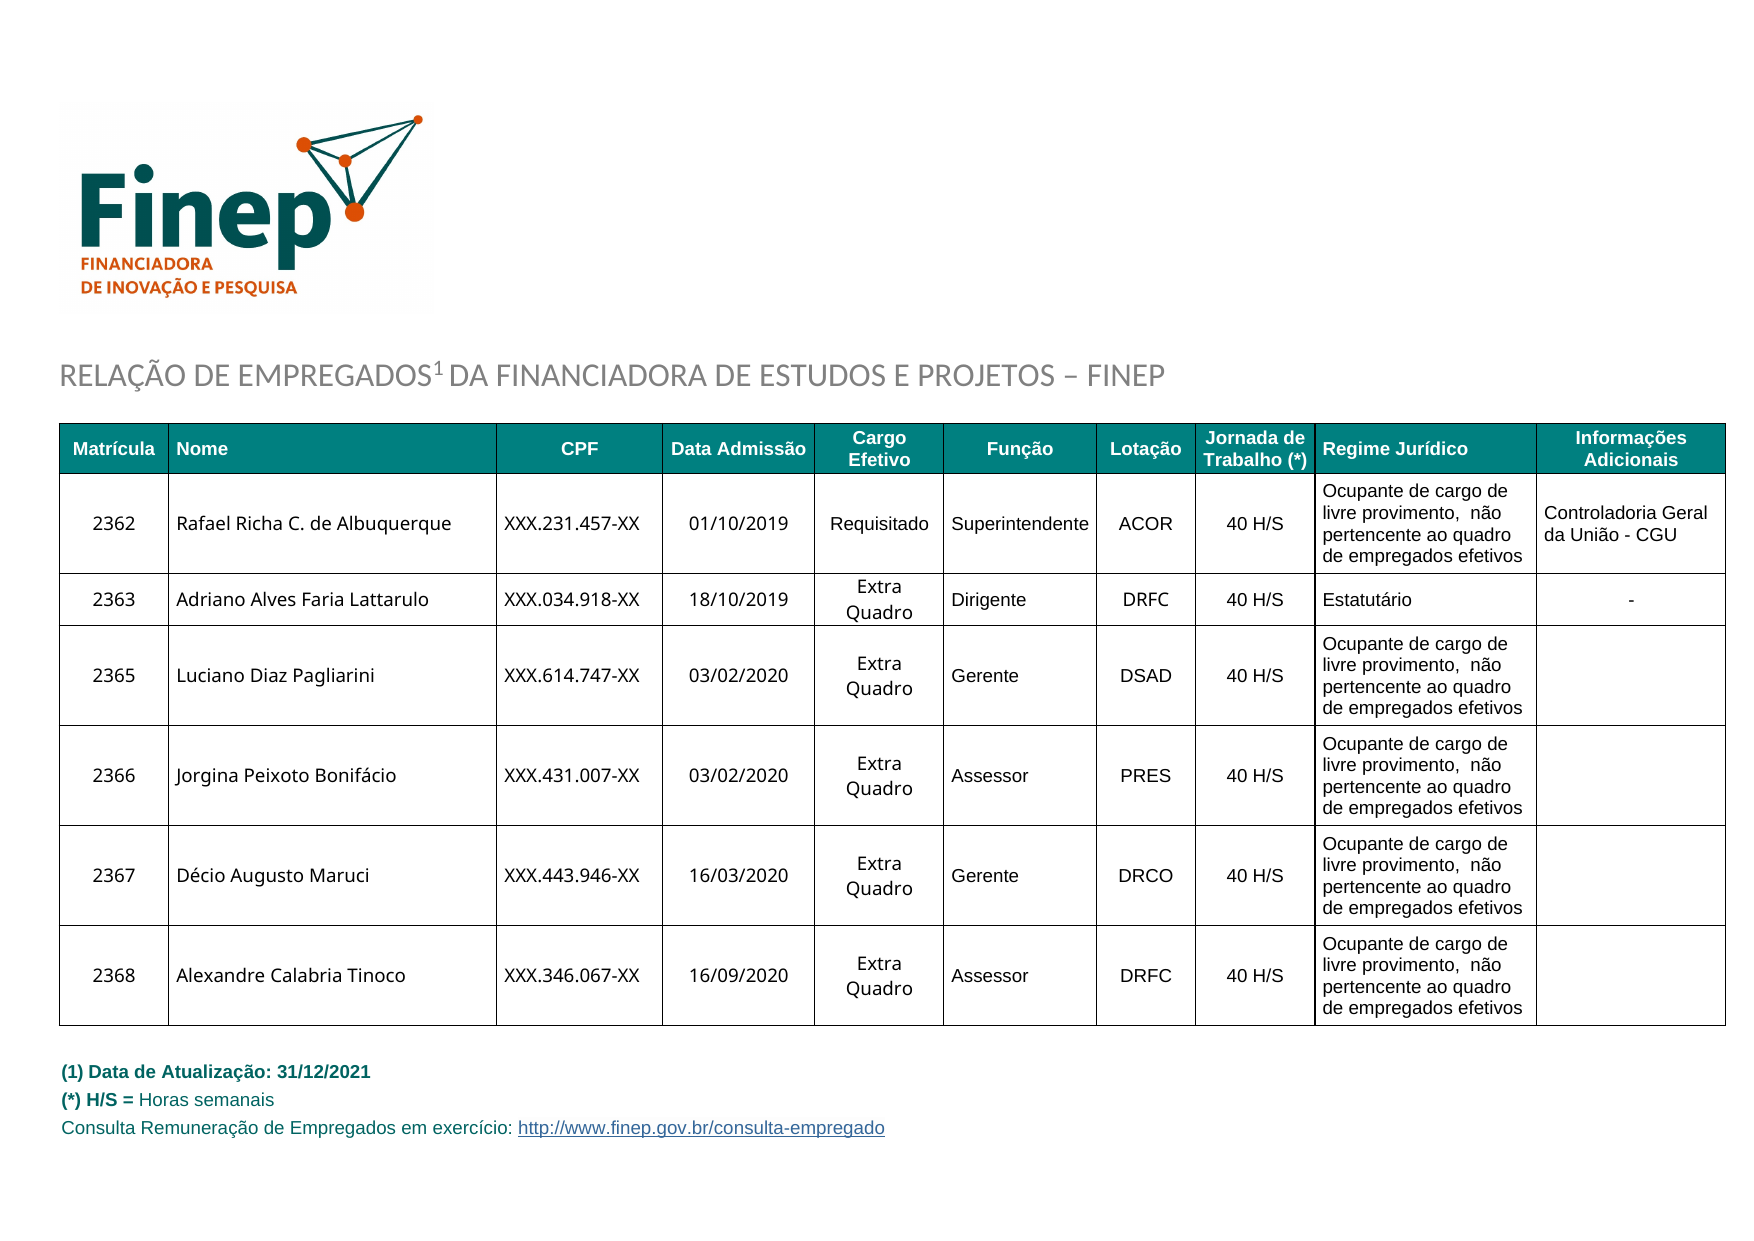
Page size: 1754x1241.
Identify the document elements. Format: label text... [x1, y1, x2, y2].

table_cell DRCO [1097, 826, 1195, 925]
table_cell PRES [1097, 726, 1195, 825]
table_cell 01/10/2019 [663, 474, 814, 573]
table_cell XXX.034.918-XX [497, 574, 662, 625]
table_cell Assessor [944, 726, 1096, 825]
table_header Regime Jurídico [1316, 424, 1536, 473]
table_cell 2365 [60, 626, 168, 725]
table_header CPF [497, 424, 662, 473]
table_cell XXX.443.946-XX [497, 826, 662, 925]
table_cell [1537, 726, 1725, 825]
table_cell Luciano Diaz Pagliarini [169, 626, 496, 725]
table_cell Rafael Richa C. de Albuquerque [169, 474, 496, 573]
table_cell Controladoria Geral da União - CGU [1537, 474, 1725, 573]
table_cell DRFC [1097, 574, 1195, 625]
table_cell Alexandre Calabria Tinoco [169, 926, 496, 1025]
table_cell XXX.231.457-XX [497, 474, 662, 573]
table_cell 16/03/2020 [663, 826, 814, 925]
table_cell 2362 [60, 474, 168, 573]
table_cell Décio Augusto Maruci [169, 826, 496, 925]
table_cell 2368 [60, 926, 168, 1025]
table_header Informações Adicionais [1537, 424, 1725, 473]
table_cell 03/02/2020 [663, 626, 814, 725]
table_cell Gerente [944, 626, 1096, 725]
table_cell DRFC [1097, 926, 1195, 1025]
table_cell 40 H/S [1196, 626, 1314, 725]
table_cell Extra Quadro [815, 626, 943, 725]
table_cell 2363 [60, 574, 168, 625]
table_header Nome [169, 424, 496, 473]
table_cell 40 H/S [1196, 726, 1314, 825]
table_cell 40 H/S [1196, 574, 1314, 625]
table_cell [1537, 626, 1725, 725]
table_cell Adriano Alves Faria Lattarulo [169, 574, 496, 625]
table_header Função [944, 424, 1096, 473]
table_cell ACOR [1097, 474, 1195, 573]
table_cell 2367 [60, 826, 168, 925]
table_cell DSAD [1097, 626, 1195, 725]
table_cell Ocupante de cargo de livre provimento, não pertencente ao quadro de empregados efetivos [1316, 626, 1536, 725]
table_cell Requisitado [815, 474, 943, 573]
table_cell Estatutário [1316, 574, 1536, 625]
table_cell [1537, 926, 1725, 1025]
table_cell XXX.346.067-XX [497, 926, 662, 1025]
table_cell 40 H/S [1196, 474, 1314, 573]
table_cell Dirigente [944, 574, 1096, 625]
table_cell Extra Quadro [815, 726, 943, 825]
table_cell - [1537, 574, 1725, 625]
table_cell Extra Quadro [815, 926, 943, 1025]
table_cell 2366 [60, 726, 168, 825]
table_header Jornada de Trabalho (*) [1196, 424, 1314, 473]
table_cell Superintendente [944, 474, 1096, 573]
table_cell Jorgina Peixoto Bonifácio [169, 726, 496, 825]
table_header Lotação [1097, 424, 1195, 473]
table_header Cargo Efetivo [815, 424, 943, 473]
table_cell 16/09/2020 [663, 926, 814, 1025]
table_cell Extra Quadro [815, 574, 943, 625]
table_cell Extra Quadro [815, 826, 943, 925]
table_cell Ocupante de cargo de livre provimento, não pertencente ao quadro de empregados efetivos [1316, 926, 1536, 1025]
table_cell Gerente [944, 826, 1096, 925]
table_header Data Admissão [663, 424, 814, 473]
table_cell Ocupante de cargo de livre provimento, não pertencente ao quadro de empregados efetivos [1316, 826, 1536, 925]
table_header Matrícula [60, 424, 168, 473]
table_cell Ocupante de cargo de livre provimento, não pertencente ao quadro de empregados efetivos [1316, 726, 1536, 825]
table_cell XXX.431.007-XX [497, 726, 662, 825]
table_cell 03/02/2020 [663, 726, 814, 825]
table_cell XXX.614.747-XX [497, 626, 662, 725]
table_cell Ocupante de cargo de livre provimento, não pertencente ao quadro de empregados efetivos [1316, 474, 1536, 573]
table_cell Assessor [944, 926, 1096, 1025]
table_cell 40 H/S [1196, 826, 1314, 925]
table_cell [1537, 826, 1725, 925]
table_cell 18/10/2019 [663, 574, 814, 625]
table_cell 40 H/S [1196, 926, 1314, 1025]
